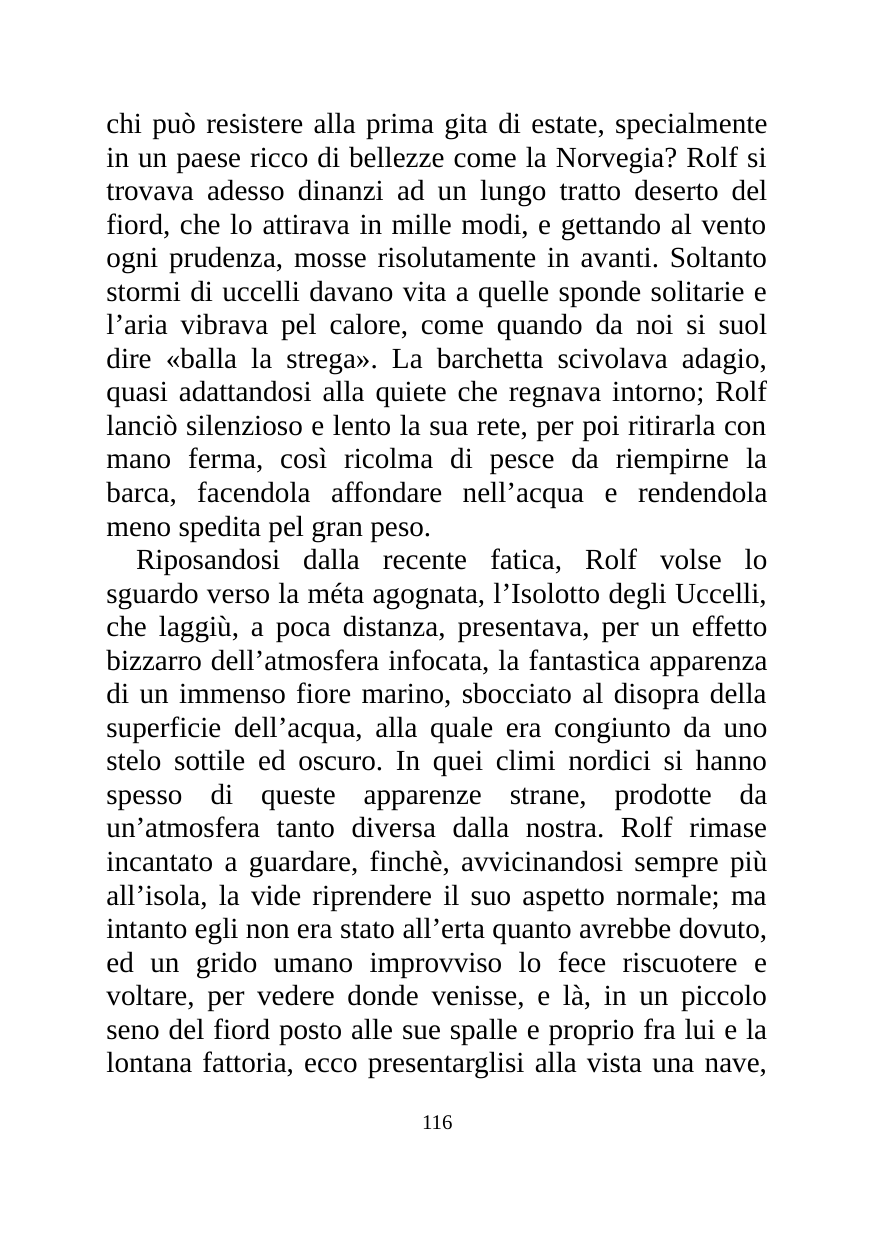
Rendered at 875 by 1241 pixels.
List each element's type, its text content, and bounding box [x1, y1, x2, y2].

text Riposandosi dalla recente fatica, Rolf volse lo sguardo verso la méta agognata, l’Isolotto degli Uccelli, che laggiù, a poca distanza, presentava, per un effetto bizzarro dell’atmosfera infocata, la fantastica apparenza di un immenso fiore marino, sbocciato al disopra della superficie dell’acqua, alla quale era congiunto da uno stelo sottile ed oscuro. In quei climi nordici si hanno spesso di queste apparenze strane, prodotte da un’atmosfera tanto diversa dalla nostra. Rolf rimase incantato a guardare, finchè, avvicinandosi sempre più all’isola, la vide riprendere il suo aspetto normale; ma intanto egli non era stato all’erta quanto avrebbe dovuto, ed un grido umano improvviso lo fece riscuotere e voltare, per vedere donde venisse, e là, in un piccolo seno del fiord posto alle sue spalle e proprio fra lui e la lontana fattoria, ecco presentarglisi alla vista una nave, [106, 542, 768, 1079]
text chi può resistere alla prima gita di estate, specialmente in un paese ricco di bellezze come la Norvegia? Rolf si trovava adesso dinanzi ad un lungo tratto deserto del fiord, che lo attirava in mille modi, e gettando al vento ogni prudenza, mosse risolutamente in avanti. Soltanto stormi di uccelli davano vita a quelle sponde solitarie e l’aria vibrava pel calore, come quando da noi si suol dire «balla la strega». La barchetta scivolava adagio, quasi adattandosi alla quiete che regnava intorno; Rolf lanciò silenzioso e lento la sua rete, per poi ritirarla con mano ferma, così ricolma di pesce da riempirne la barca, facendola affondare nell’acqua e rendendola meno spedita pel gran peso. [106, 106, 768, 542]
